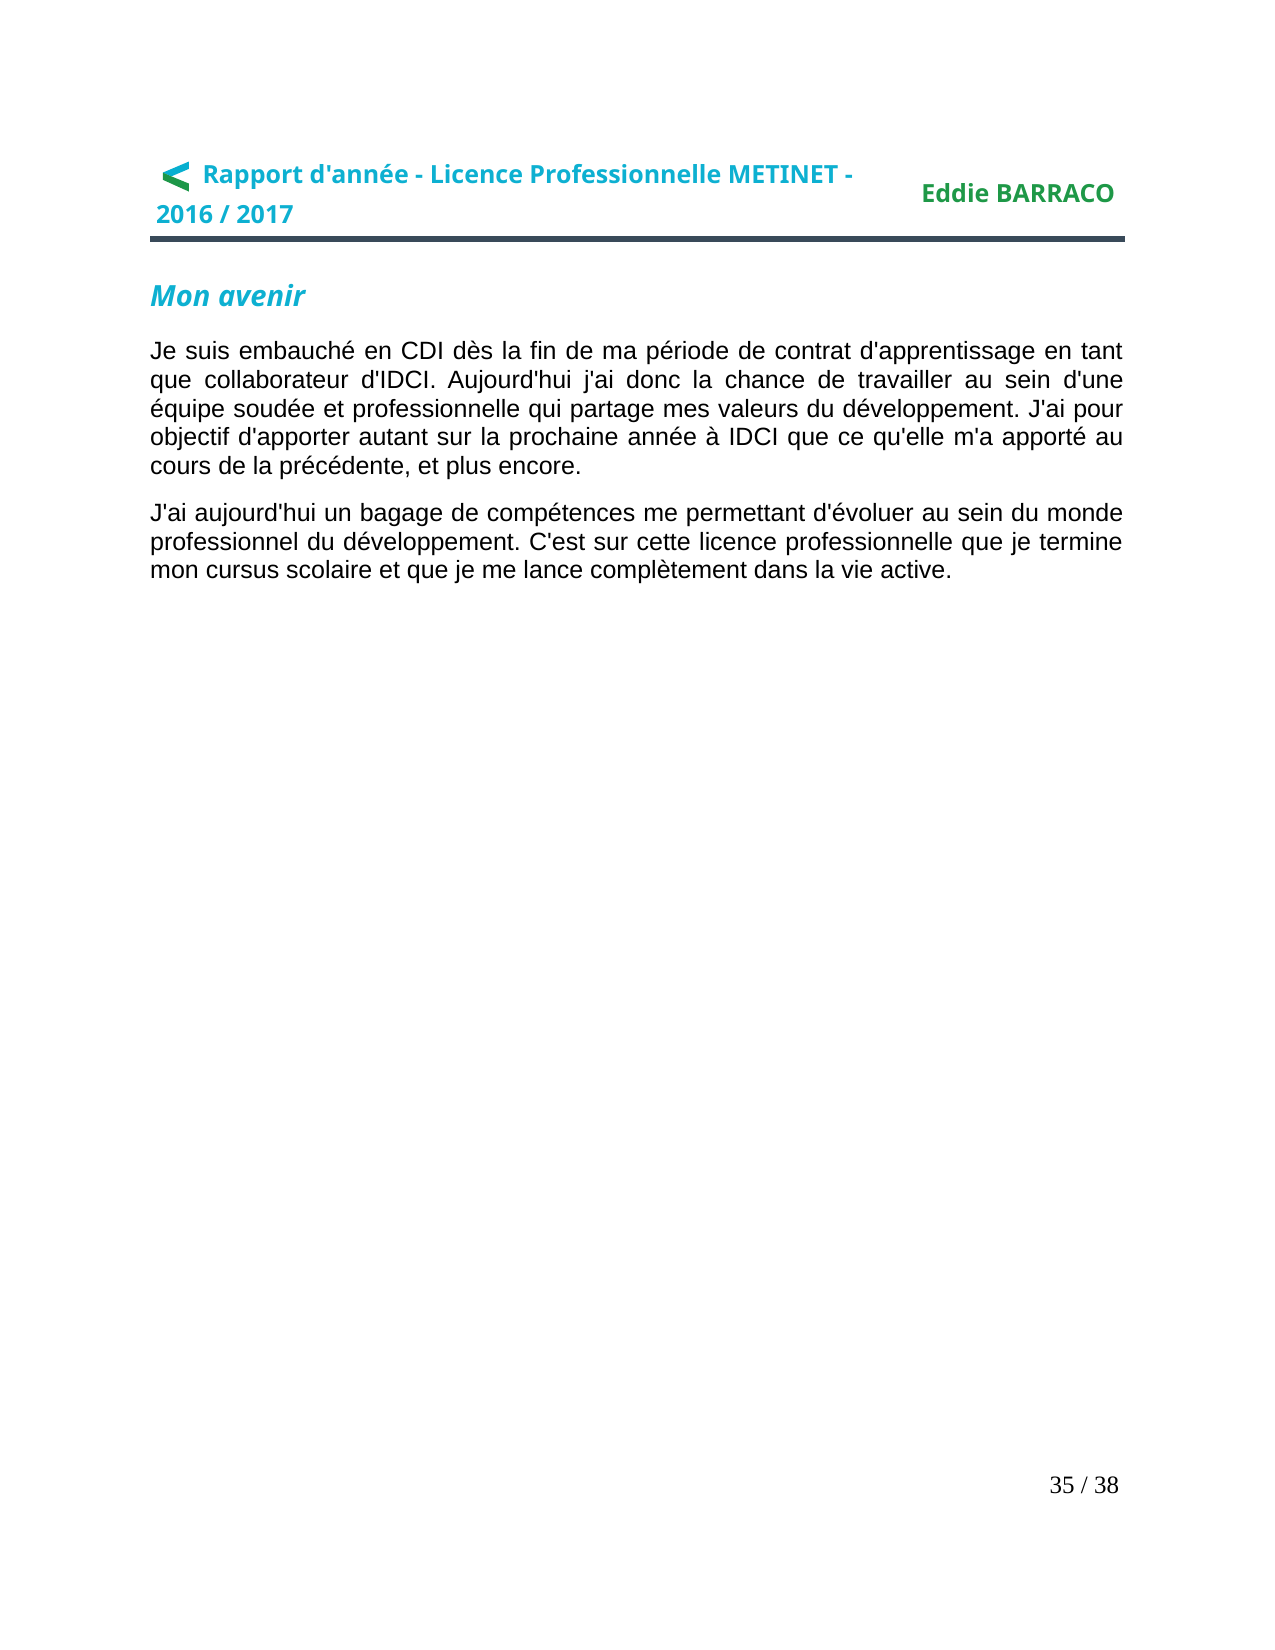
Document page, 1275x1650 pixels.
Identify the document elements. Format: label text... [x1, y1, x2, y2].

text Je suis embauché en CDI dès la fin de ma période de contrat d'apprentissage en tant que collaborateur d'IDCI. Aujourd'hui j'ai donc la chance de travailler au sein d'une équipe soudée et professionnelle qui partage mes valeurs du développement. J'ai pour objectif d'apporter autant sur la prochaine année à IDCI que ce qu'elle m'a apporté au cours de la précédente, et plus encore. [150, 336, 1125, 480]
text J'ai aujourd'hui un bagage de compétences me permettant d'évoluer au sein du monde professionnel du développement. C'est sur cette licence professionnelle que je termine mon cursus scolaire et que je me lance complètement dans la vie active. [150, 498, 1125, 584]
subtitle Mon avenir [150, 275, 1125, 315]
